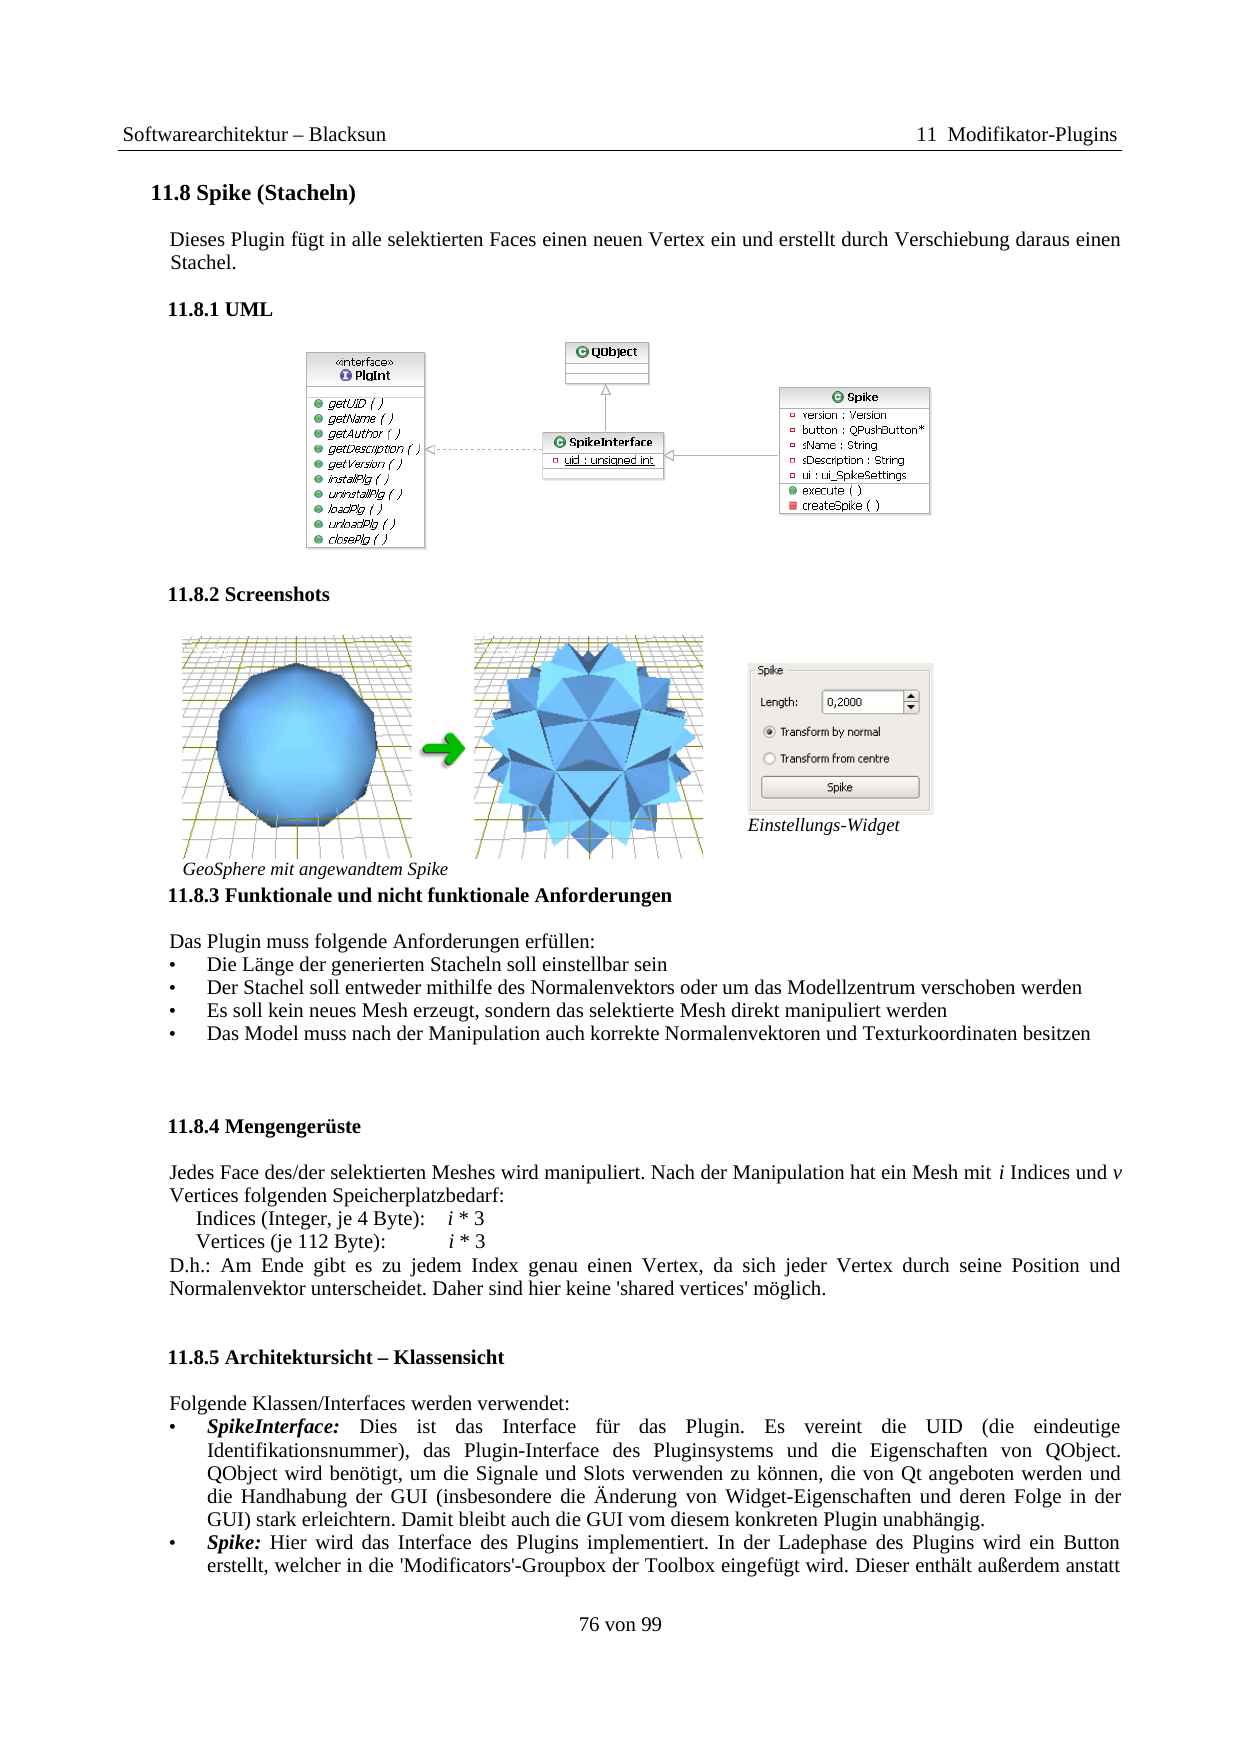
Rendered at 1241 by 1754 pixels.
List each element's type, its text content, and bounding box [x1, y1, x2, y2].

picture [296, 333, 944, 560]
text Dieses Plugin fügt in alle selektierten Faces einen neuen Vertex ein und erstellt durch Verschiebung daraus einen Stachel. [169, 228, 1122, 274]
picture [182, 635, 704, 859]
text Vertices (je 112 Byte): i * 3 [169, 1230, 1122, 1253]
text Folgende Klassen/Interfaces werden verwendet: [169, 1392, 1122, 1415]
text Indices (Integer, je 4 Byte): i * 3 [169, 1207, 1122, 1230]
subtitle Funktionale und nicht funktionale Anforderungen [162, 883, 1122, 907]
subtitle Screenshots [162, 583, 1122, 606]
list Die Länge der generierten Stacheln soll einstellbar sein [169, 953, 1122, 976]
subtitle Mengengerüste [162, 1115, 1122, 1138]
list Das Model muss nach der Manipulation auch korrekte Normalenvektoren und Texturkoordinaten besitzen [169, 1022, 1122, 1045]
text Einstellungs-Widget [748, 815, 934, 835]
text GeoSphere mit angewandtem Spike [182, 859, 703, 879]
subtitle Spike (Stacheln) [145, 179, 1122, 205]
list SpikeInterface: Dies ist das Interface für das Plugin. Es vereint die UID (die eindeutige Identifikationsnummer), das Plugin-Interface des Pluginsystems und die Eigenschaften von QObject. QObject wird benötigt, um die Signale und Slots verwenden zu können, die von Qt angeboten werden und die Handhabung der GUI (insbesondere die Änderung von Widget-Eigenschaften und deren Folge in der GUI) stark erleichtern. Damit bleibt auch die GUI vom diesem konkreten Plugin unabhängig. [169, 1415, 1122, 1531]
text D.h.: Am Ende gibt es zu jedem Index genau einen Vertex, da sich jeder Vertex durch seine Position und Normalenvektor unterscheidet. Daher sind hier keine 'shared vertices' möglich. [169, 1253, 1122, 1300]
text Das Plugin muss folgende Anforderungen erfüllen: [169, 930, 1122, 953]
subtitle Architektursicht – Klassensicht [162, 1346, 1122, 1369]
text Jedes Face des/der selektierten Meshes wird manipuliert. Nach der Manipulation hat ein Mesh mit i Indices und v Vertices folgenden Speicherplatzbedarf: [169, 1161, 1122, 1207]
list Der Stachel soll entweder mithilfe des Normalenvektors oder um das Modellzentrum verschoben werden [169, 976, 1122, 999]
picture [747, 663, 934, 815]
list Spike: Hier wird das Interface des Plugins implementiert. In der Ladephase des Plugins wird ein Button erstellt, welcher in die 'Modificators'-Groupbox der Toolbox eingefügt wird. Dieser enthält außerdem anstatt [169, 1531, 1122, 1577]
subtitle UML [162, 297, 1122, 321]
list Es soll kein neues Mesh erzeugt, sondern das selektierte Mesh direkt manipuliert werden [169, 999, 1122, 1022]
